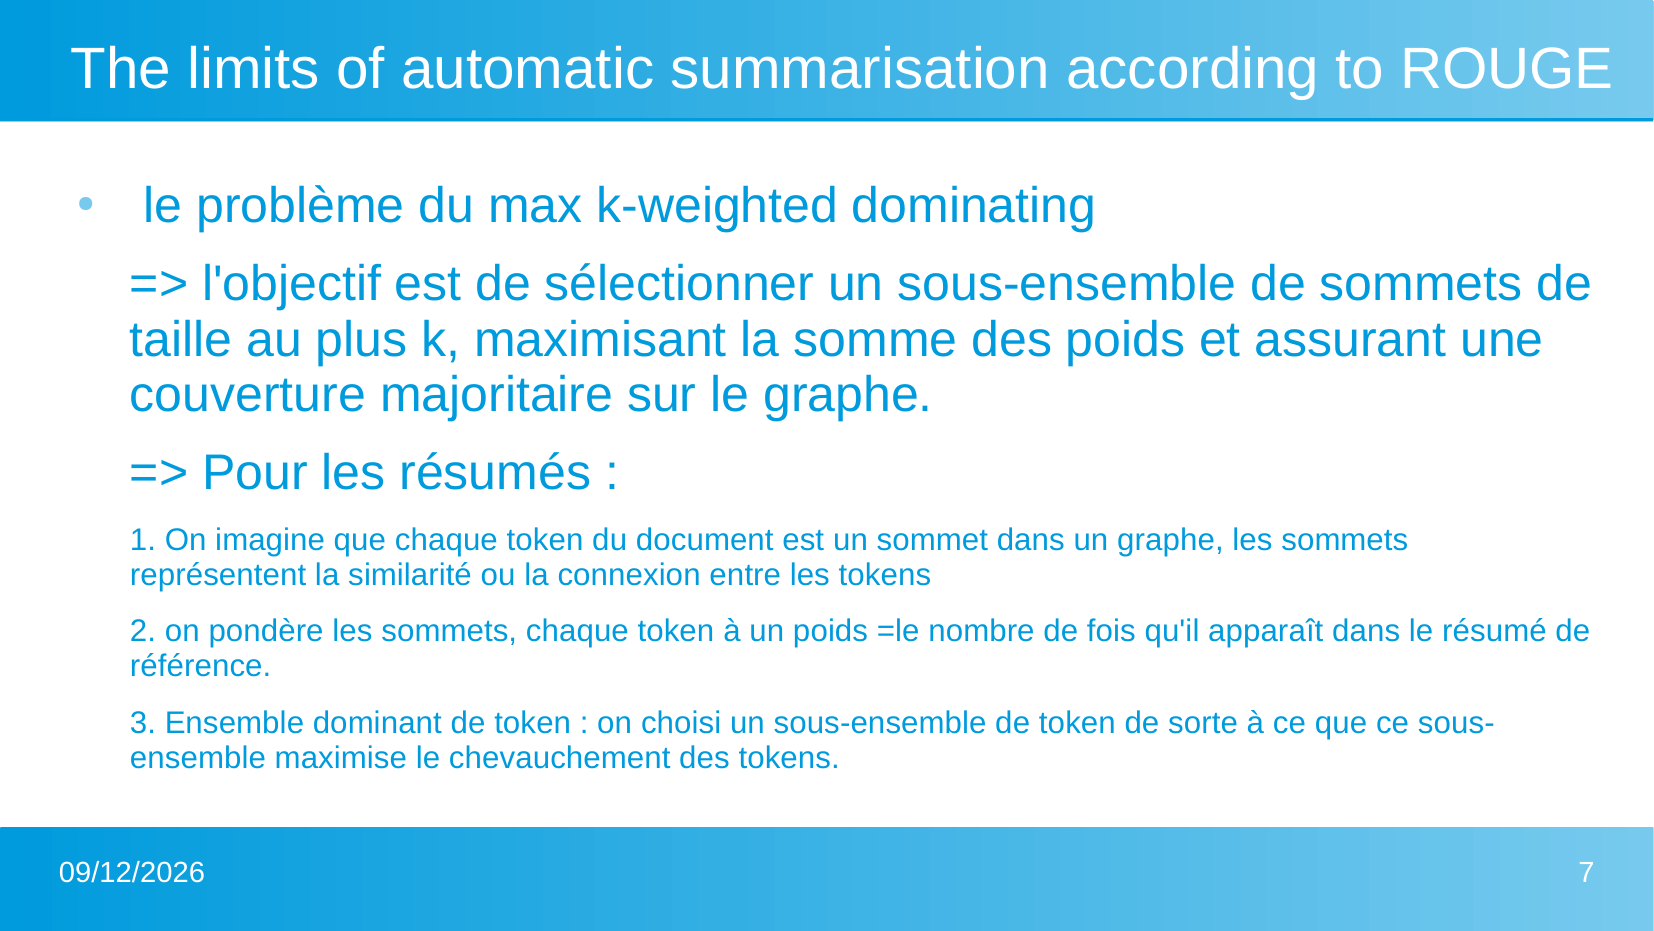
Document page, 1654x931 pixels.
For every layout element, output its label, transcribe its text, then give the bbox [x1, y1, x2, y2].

list le problème du max k-weighted dominating => l'objectif est de sélectionner un sous-ensemble de sommets de taille au plus k, maximisant la somme des poids et assurant une couverture majoritaire sur le graphe. => Pour les résumés : 1. On imagine que chaque token du document est un sommet dans un graphe, les sommets représentent la similarité ou la connexion entre les tokens 2. on pondère les sommets, chaque token à un poids =le nombre de fois qu'il apparaît dans le résumé de référence. 3. Ensemble dominant de token : on choisi un sous-ensemble de token de sorte à ce que ce sous-ensemble maximise le chevauchement des tokens. [59, 177, 1595, 768]
title The limits of automatic summarisation according to ROUGE [0, 3, 1654, 134]
